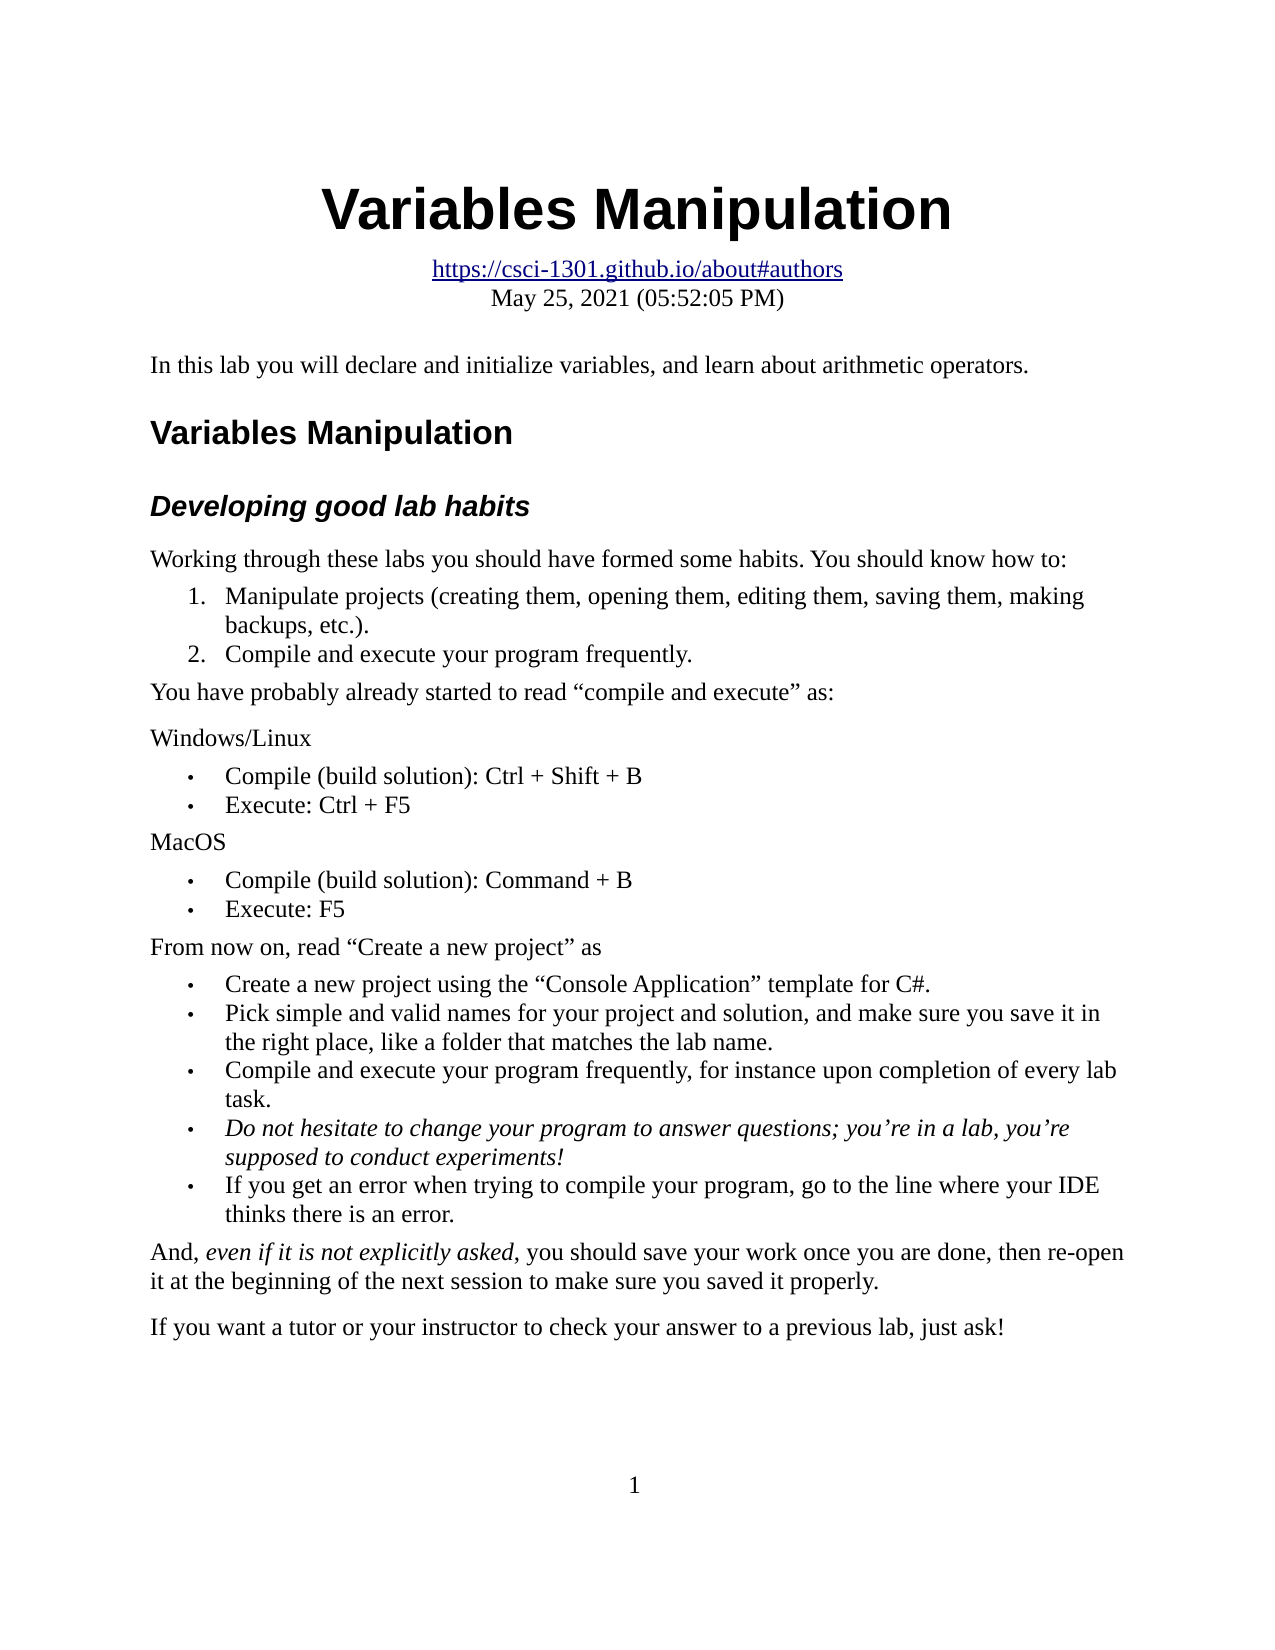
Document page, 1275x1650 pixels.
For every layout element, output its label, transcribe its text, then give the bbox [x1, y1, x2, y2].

text https://csci-1301.github.io/about#authors [150, 254, 1125, 283]
text Windows/Linux [150, 723, 1125, 752]
text In this lab you will declare and initialize variables, and learn about arithmetic operators. [150, 350, 1125, 378]
title Variables Manipulation [150, 175, 1125, 242]
text From now on, read “Create a new project” as [150, 932, 1125, 960]
list Execute: Ctrl + F5 [187, 790, 1125, 818]
text And, even if it is not explicitly asked, you should save your work once you are done, then re-open it at the beginning of the next session to make sure you saved it properly. [150, 1237, 1125, 1294]
list Execute: F5 [187, 894, 1125, 923]
text If you want a tutor or your instructor to check your answer to a previous lab, just ask! [150, 1312, 1125, 1341]
list Compile and execute your program frequently. [187, 639, 1125, 668]
text MacOS [150, 827, 1125, 856]
subtitle Developing good lab habits [150, 489, 1125, 522]
list Do not hesitate to change your program to answer questions; you’re in a lab, you’re supposed to conduct experiments! [187, 1113, 1125, 1171]
list Compile (build solution): Command + B [187, 865, 1125, 894]
list Compile and execute your program frequently, for instance upon completion of every lab task. [187, 1056, 1125, 1113]
text You have probably already started to read “compile and execute” as: [150, 677, 1125, 705]
list Compile (build solution): Ctrl + Shift + B [187, 761, 1125, 790]
list Create a new project using the “Console Application” template for C#. [187, 969, 1125, 998]
list If you get an error when trying to compile your program, go to the line where your IDE thinks there is an error. [187, 1171, 1125, 1228]
text Working through these labs you should have formed some habits. You should know how to: [150, 544, 1125, 572]
subtitle Variables Manipulation [150, 412, 1125, 451]
text May 25, 2021 (05:52:05 PM) [150, 283, 1125, 312]
list Manipulate projects (creating them, opening them, editing them, saving them, making backups, etc.). [187, 581, 1125, 639]
list Pick simple and valid names for your project and solution, and make sure you save it in the right place, like a folder that matches the lab name. [187, 998, 1125, 1056]
